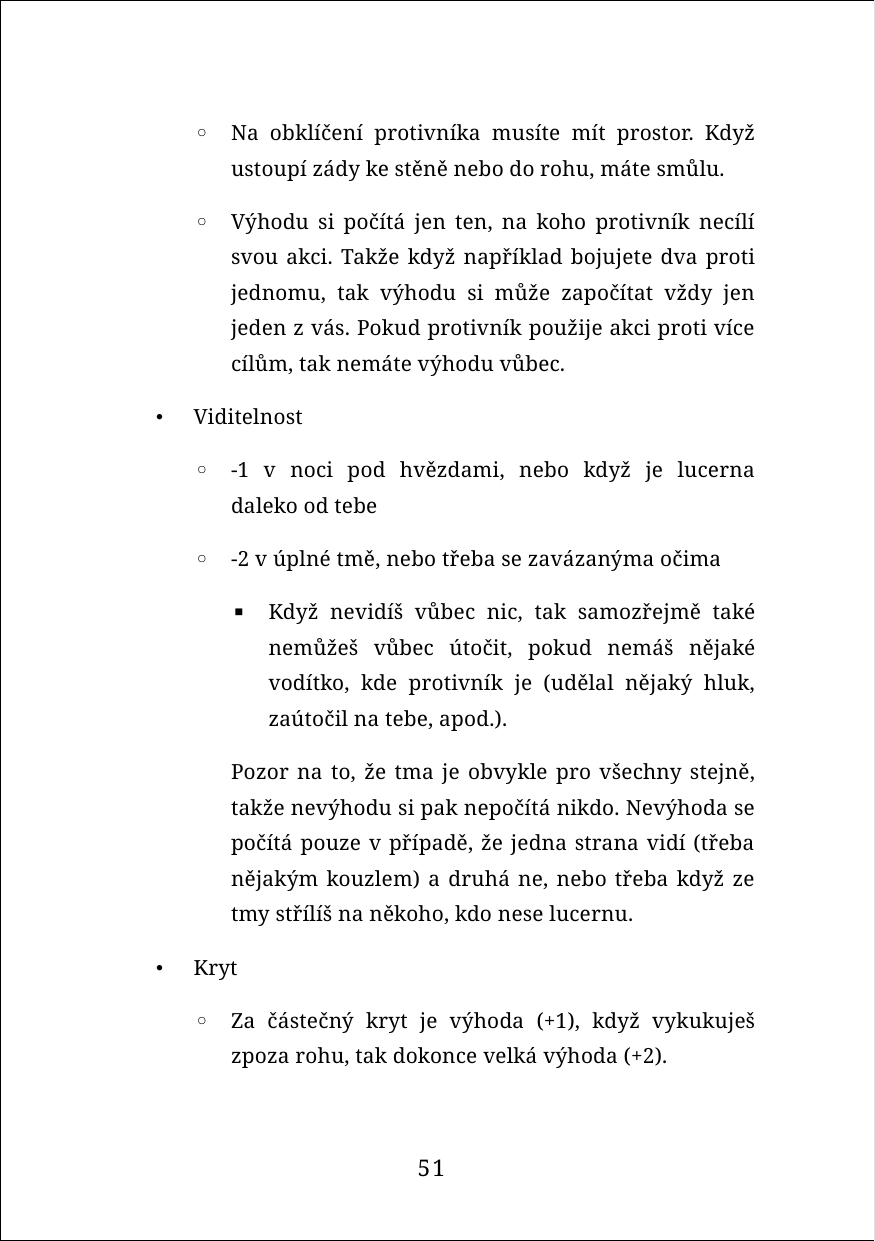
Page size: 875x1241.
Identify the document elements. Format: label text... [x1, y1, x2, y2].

list -1 v noci pod hvězdami, nebo když je lucerna daleko od tebe [193, 456, 756, 519]
list -2 v úplné tmě, nebo třeba se zavázanýma očima [193, 544, 756, 573]
list Když nevidíš vůbec nic, tak samozřejmě také nemůžeš vůbec útočit, pokud nemáš nějaké vodítko, kde protivník je (udělal nějaký hluk, zaútočil na tebe, apod.). [231, 597, 756, 732]
list Pozor na to, že tma je obvykle pro všechny stejně, takže nevýhodu si pak nepočítá nikdo. Nevýhoda se počítá pouze v případě, že jedna strana vidí (třeba nějakým kouzlem) a druhá ne, nebo třeba když ze tmy střílíš na někoho, kdo nese lucernu. [193, 757, 756, 928]
list Viditelnost [156, 402, 756, 431]
list Kryt [156, 953, 756, 981]
list Výhodu si počítá jen ten, na koho protivník necílí svou akci. Takže když například bojujete dva proti jednomu, tak výhodu si může započítat vždy jen jeden z vás. Pokud protivník použije akci proti více cílům, tak nemáte výhodu vůbec. [193, 207, 756, 377]
list Na obklíčení protivníka musíte mít prostor. Když ustoupí zády ke stěně nebo do rohu, máte smůlu. [193, 118, 756, 182]
list Za částečný kryt je výhoda (+1), když vykukuješ zpoza rohu, tak dokonce velká výhoda (+2). [193, 1006, 756, 1070]
